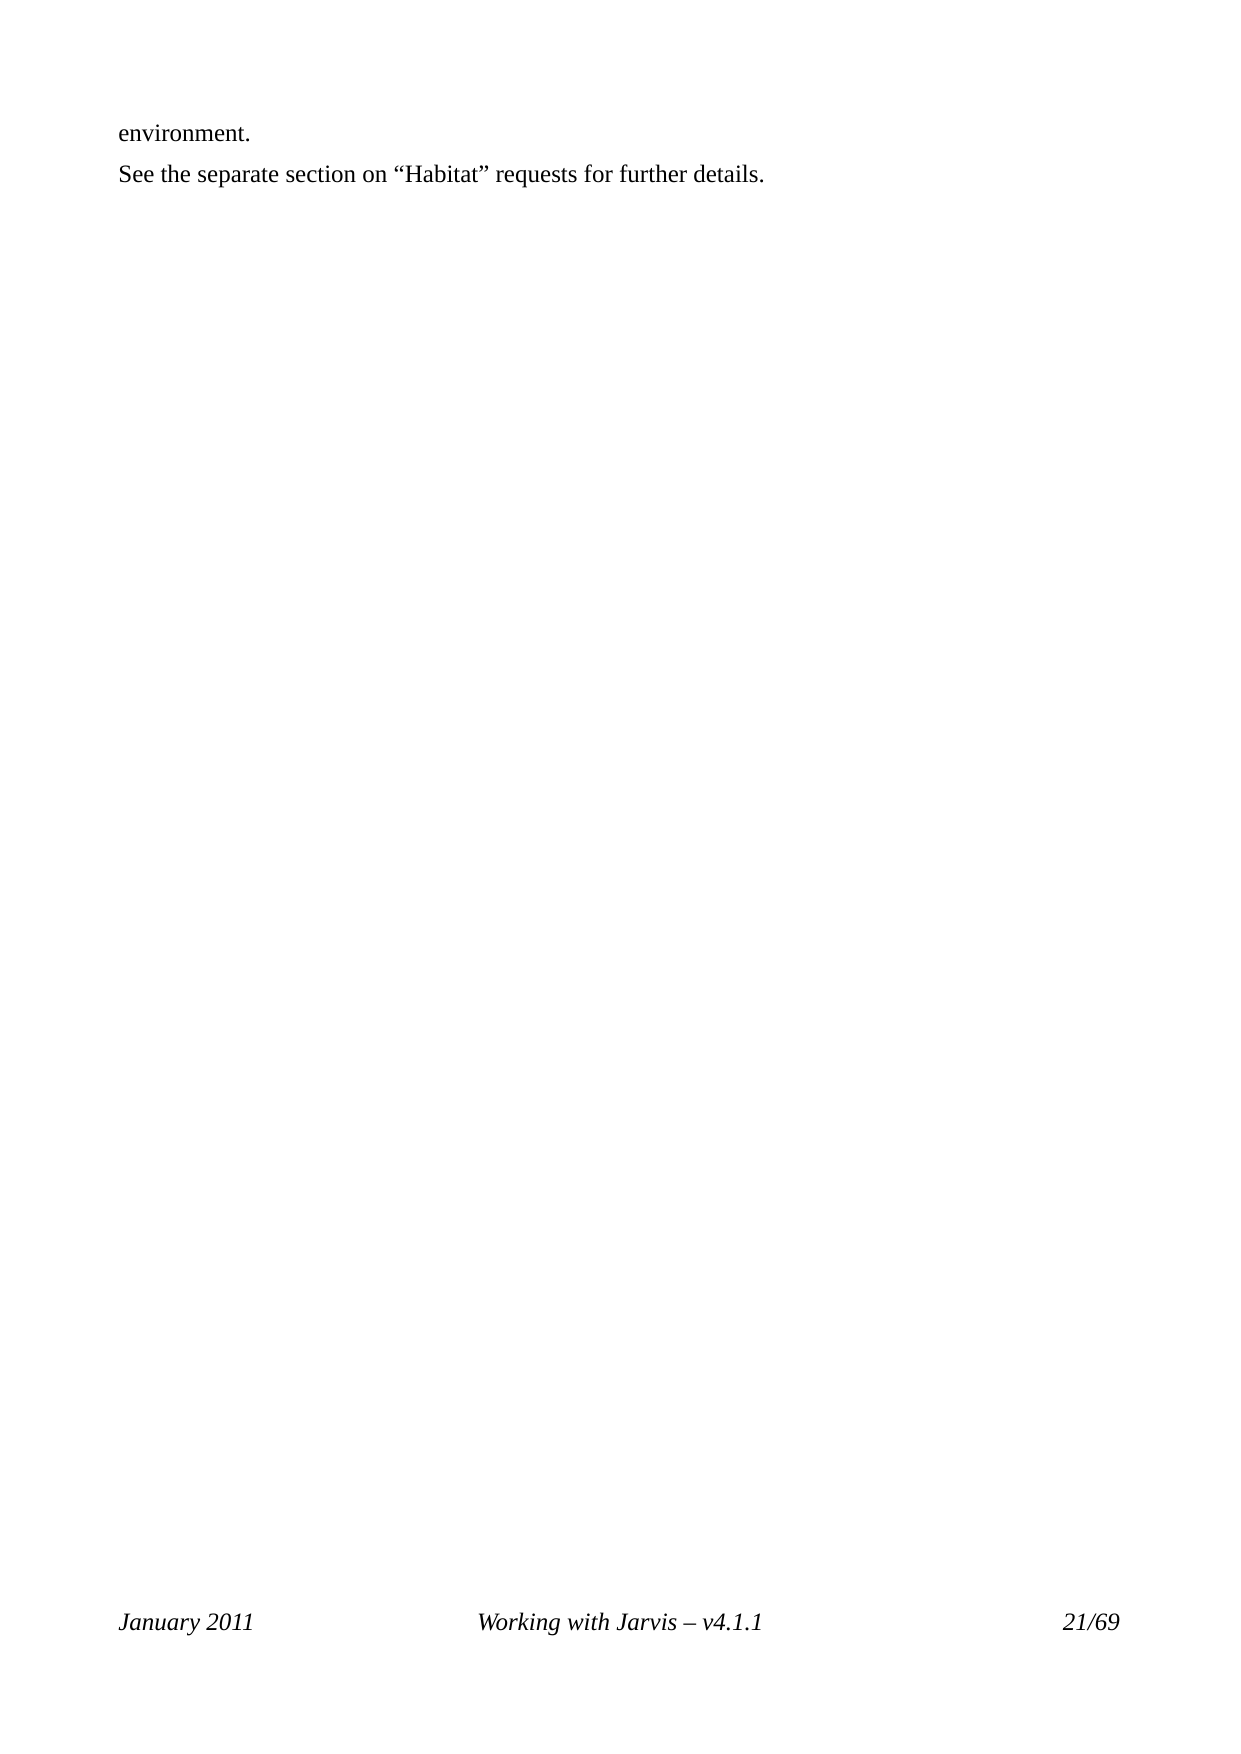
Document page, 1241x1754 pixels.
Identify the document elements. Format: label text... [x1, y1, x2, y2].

text See the separate section on “Habitat” requests for further details. [118, 159, 1122, 188]
text environment. [118, 118, 1122, 147]
